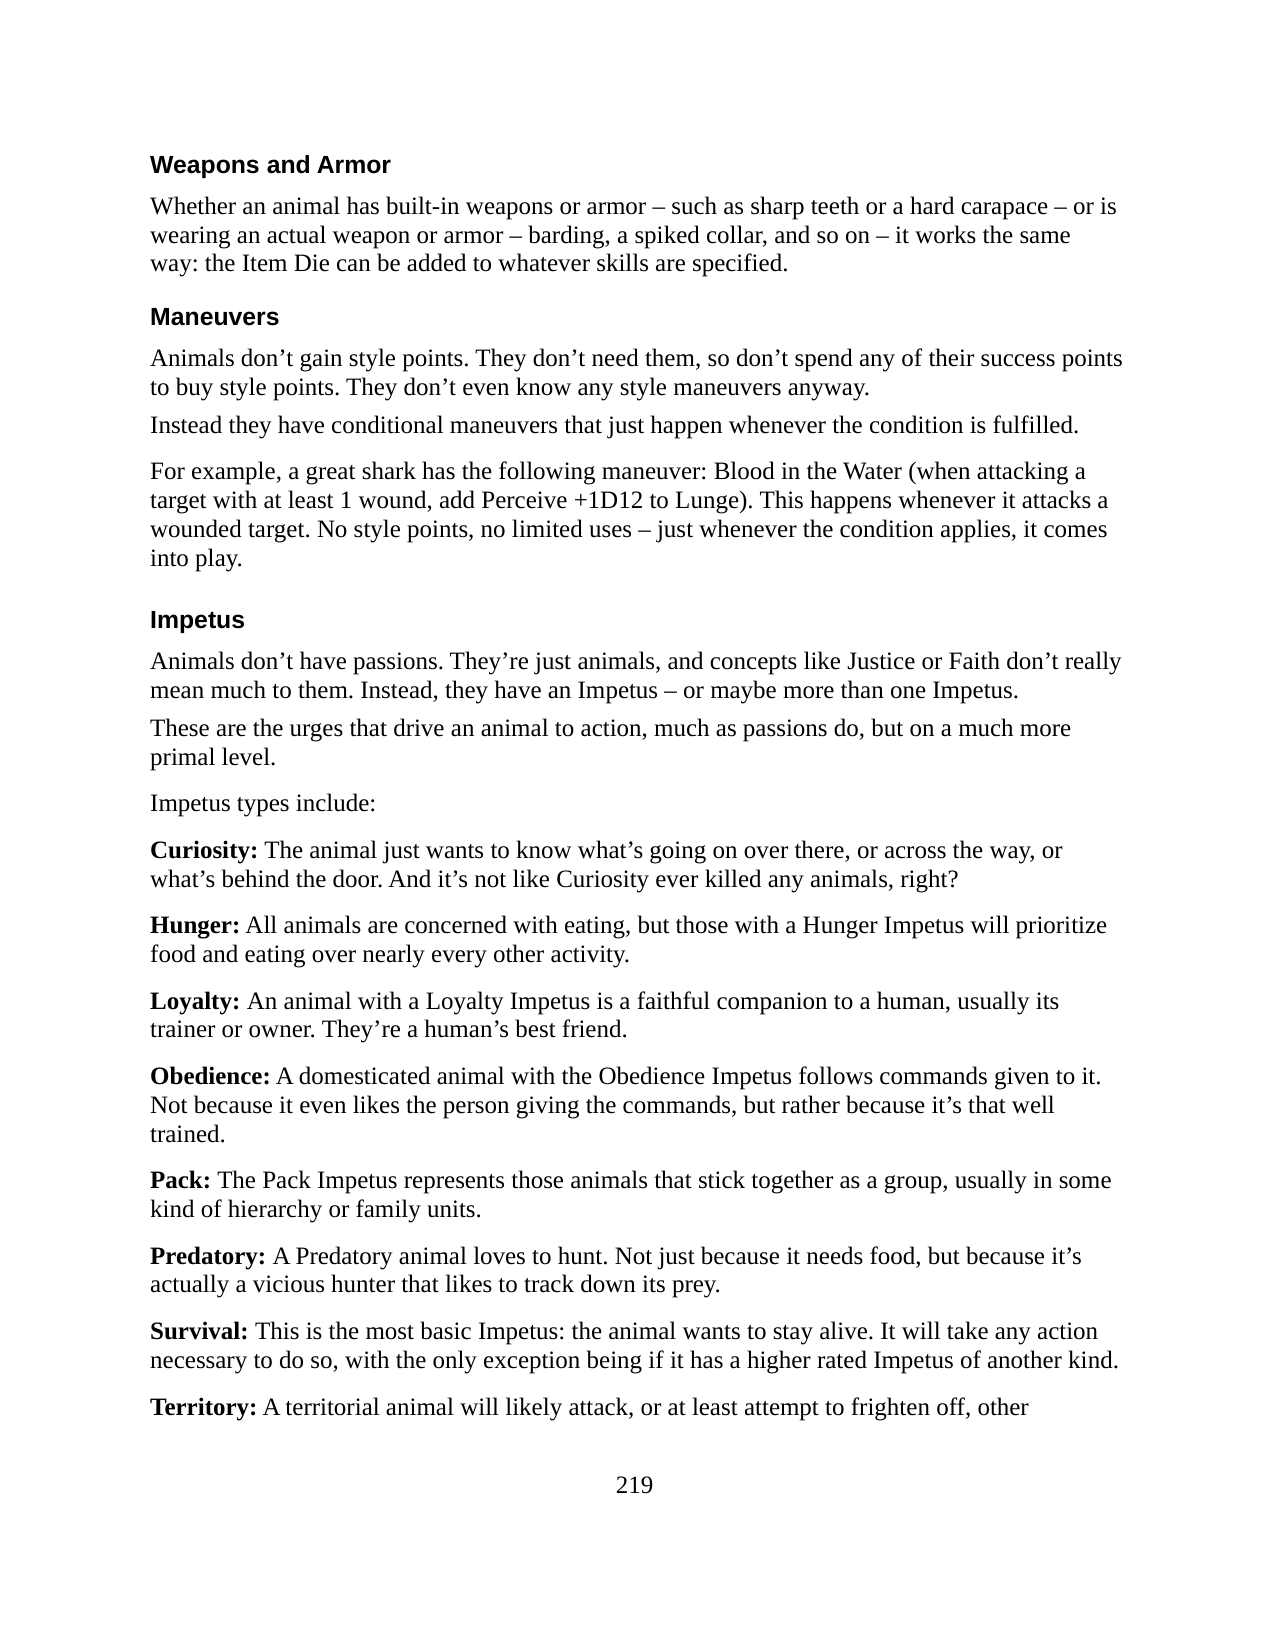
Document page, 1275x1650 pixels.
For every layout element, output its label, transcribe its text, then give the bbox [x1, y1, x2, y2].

text Survival: This is the most basic Impetus: the animal wants to stay alive. It will take any action necessary to do so, with the only exception being if it has a higher rated Impetus of another kind. [150, 1316, 1125, 1374]
subtitle Maneuvers [150, 302, 1125, 331]
text Impetus types include: [150, 788, 1125, 817]
text Obedience: A domesticated animal with the Obedience Impetus follows commands given to it. Not because it even likes the person giving the commands, but rather because it’s that well trained. [150, 1061, 1125, 1147]
text Predatory: A Predatory animal loves to hunt. Not just because it needs food, but because it’s actually a vicious hunter that likes to track down its prey. [150, 1241, 1125, 1298]
subtitle Impetus [150, 605, 1125, 634]
text Territory: A territorial animal will likely attack, or at least attempt to frighten off, other [150, 1392, 1125, 1420]
subtitle Weapons and Armor [150, 150, 1125, 178]
text Instead they have conditional maneuvers that just happen whenever the condition is fulfilled. [150, 410, 1125, 438]
text Curiosity: The animal just wants to know what’s going on over there, or across the way, or what’s behind the door. And it’s not like Curiosity ever killed any animals, right? [150, 835, 1125, 892]
text Animals don’t gain style points. They don’t need them, so don’t spend any of their success points to buy style points. They don’t even know any style maneuvers anyway. [150, 343, 1125, 401]
text Loyalty: An animal with a Loyalty Impetus is a faithful companion to a human, usually its trainer or owner. They’re a human’s best friend. [150, 986, 1125, 1043]
text Animals don’t have passions. They’re just animals, and concepts like Justice or Faith don’t really mean much to them. Instead, they have an Impetus – or maybe more than one Impetus. [150, 646, 1125, 704]
text For example, a great shark has the following maneuver: Blood in the Water (when attacking a target with at least 1 wound, add Perceive +1D12 to Lunge). This happens whenever it attacks a wounded target. No style points, no limited uses – just whenever the condition applies, it comes into play. [150, 456, 1125, 571]
text Whether an animal has built-in weapons or armor – such as sharp teeth or a hard carapace – or is wearing an actual weapon or armor – barding, a spiked collar, and so on – it works the same way: the Item Die can be added to whatever skills are specified. [150, 191, 1125, 277]
text These are the urges that drive an animal to action, much as passions do, but on a much more primal level. [150, 713, 1125, 770]
text Pack: The Pack Impetus represents those animals that stick together as a group, usually in some kind of hierarchy or family units. [150, 1165, 1125, 1223]
text Hunger: All animals are concerned with eating, but those with a Hunger Impetus will prioritize food and eating over nearly every other activity. [150, 910, 1125, 968]
